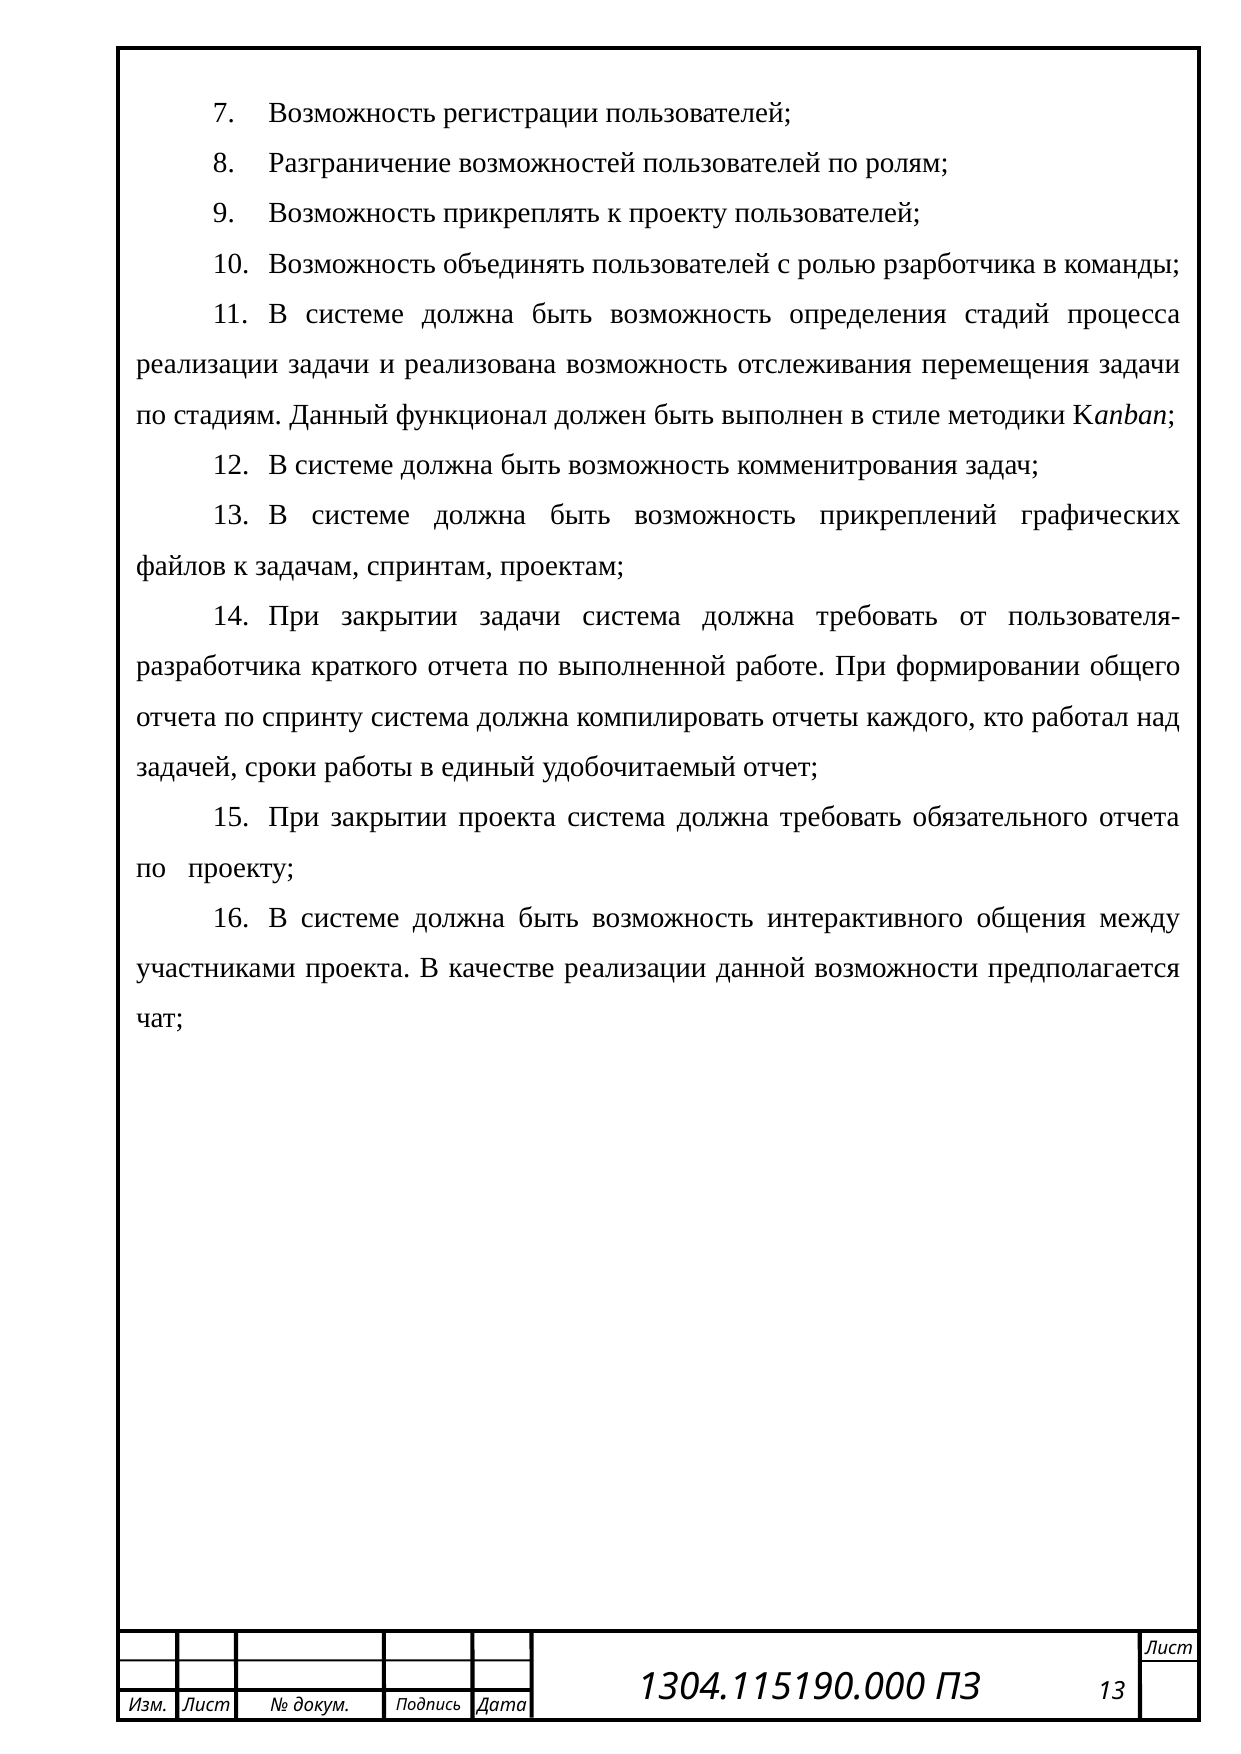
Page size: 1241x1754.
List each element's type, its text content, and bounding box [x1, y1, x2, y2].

list В системе должна быть возможность интерактивного общения между участниками проекта. В качестве реализации данной возможности предполагается чат; [136, 900, 1181, 1034]
list Возможность прикреплять к проекту пользователей; [136, 196, 1181, 229]
list Разграничение возможностей пользователей по ролям; [136, 145, 1181, 179]
list Возможность объединять пользователей с ролью рзарботчика в команды; [136, 246, 1181, 279]
list В системе должна быть возможность комменитрования задач; [136, 447, 1181, 481]
list Возможность регистрации пользователей; [136, 95, 1181, 128]
list В системе должна быть возможность определения стадий процесса реализации задачи и реализована возможность отслеживания перемещения задачи по стадиям. Данный функционал должен быть выполнен в стиле методики Kanban; [136, 296, 1181, 430]
list При закрытии задачи система должна требовать от пользователя- разработчика краткого отчета по выполненной работе. При формировании общего отчета по спринту система должна компилировать отчеты каждого, кто работал над задачей, сроки работы в единый удобочитаемый отчет; [136, 598, 1181, 783]
list При закрытии проекта система должна требовать обязательного отчета по проекту; [136, 799, 1181, 883]
list В системе должна быть возможность прикреплений графических файлов к задачам, спринтам, проектам; [136, 497, 1181, 581]
